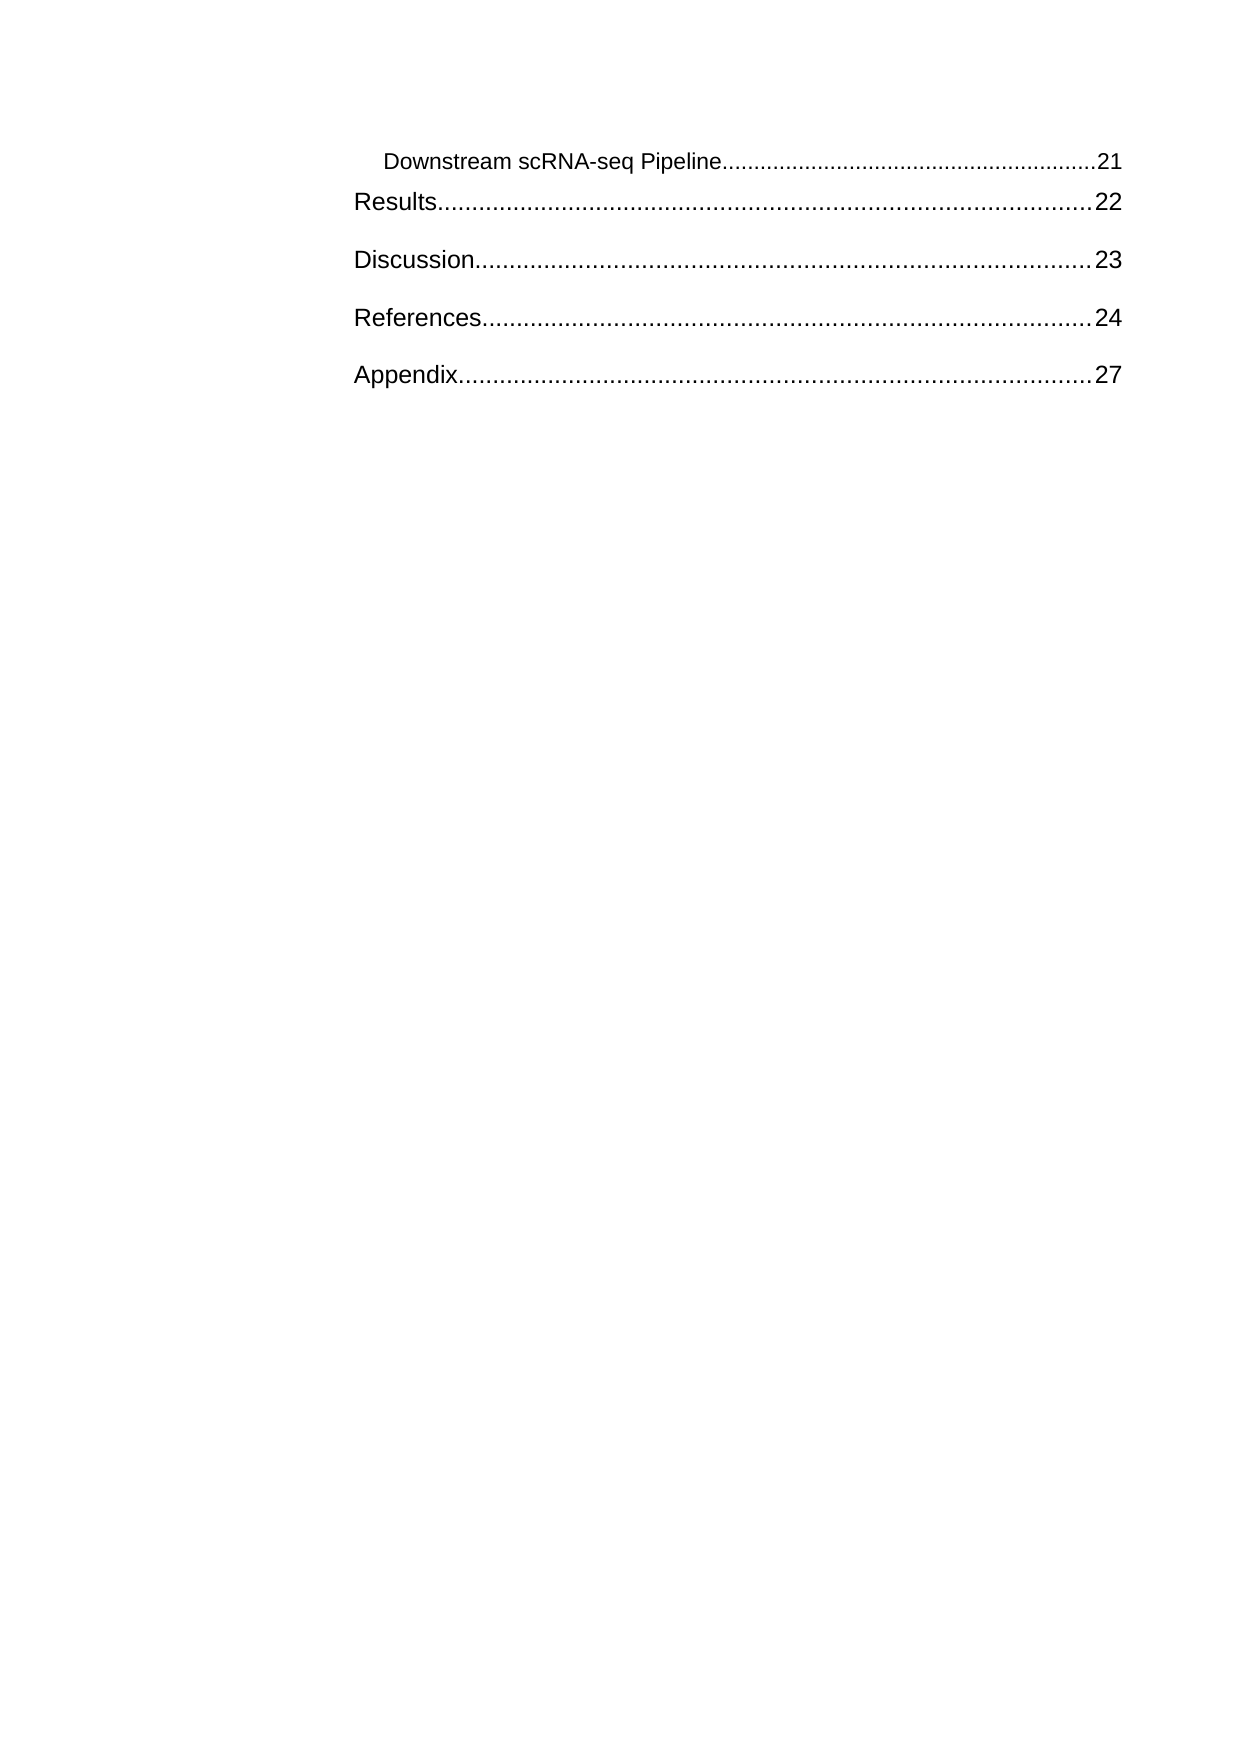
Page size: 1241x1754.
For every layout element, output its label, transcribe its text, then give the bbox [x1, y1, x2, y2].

text Downstream scRNA-seq Pipeline 21 [383, 148, 1122, 174]
text References 24 [354, 302, 1122, 331]
text Appendix 27 [354, 360, 1122, 389]
text Results 22 [354, 187, 1122, 216]
text Discussion 23 [354, 245, 1122, 273]
